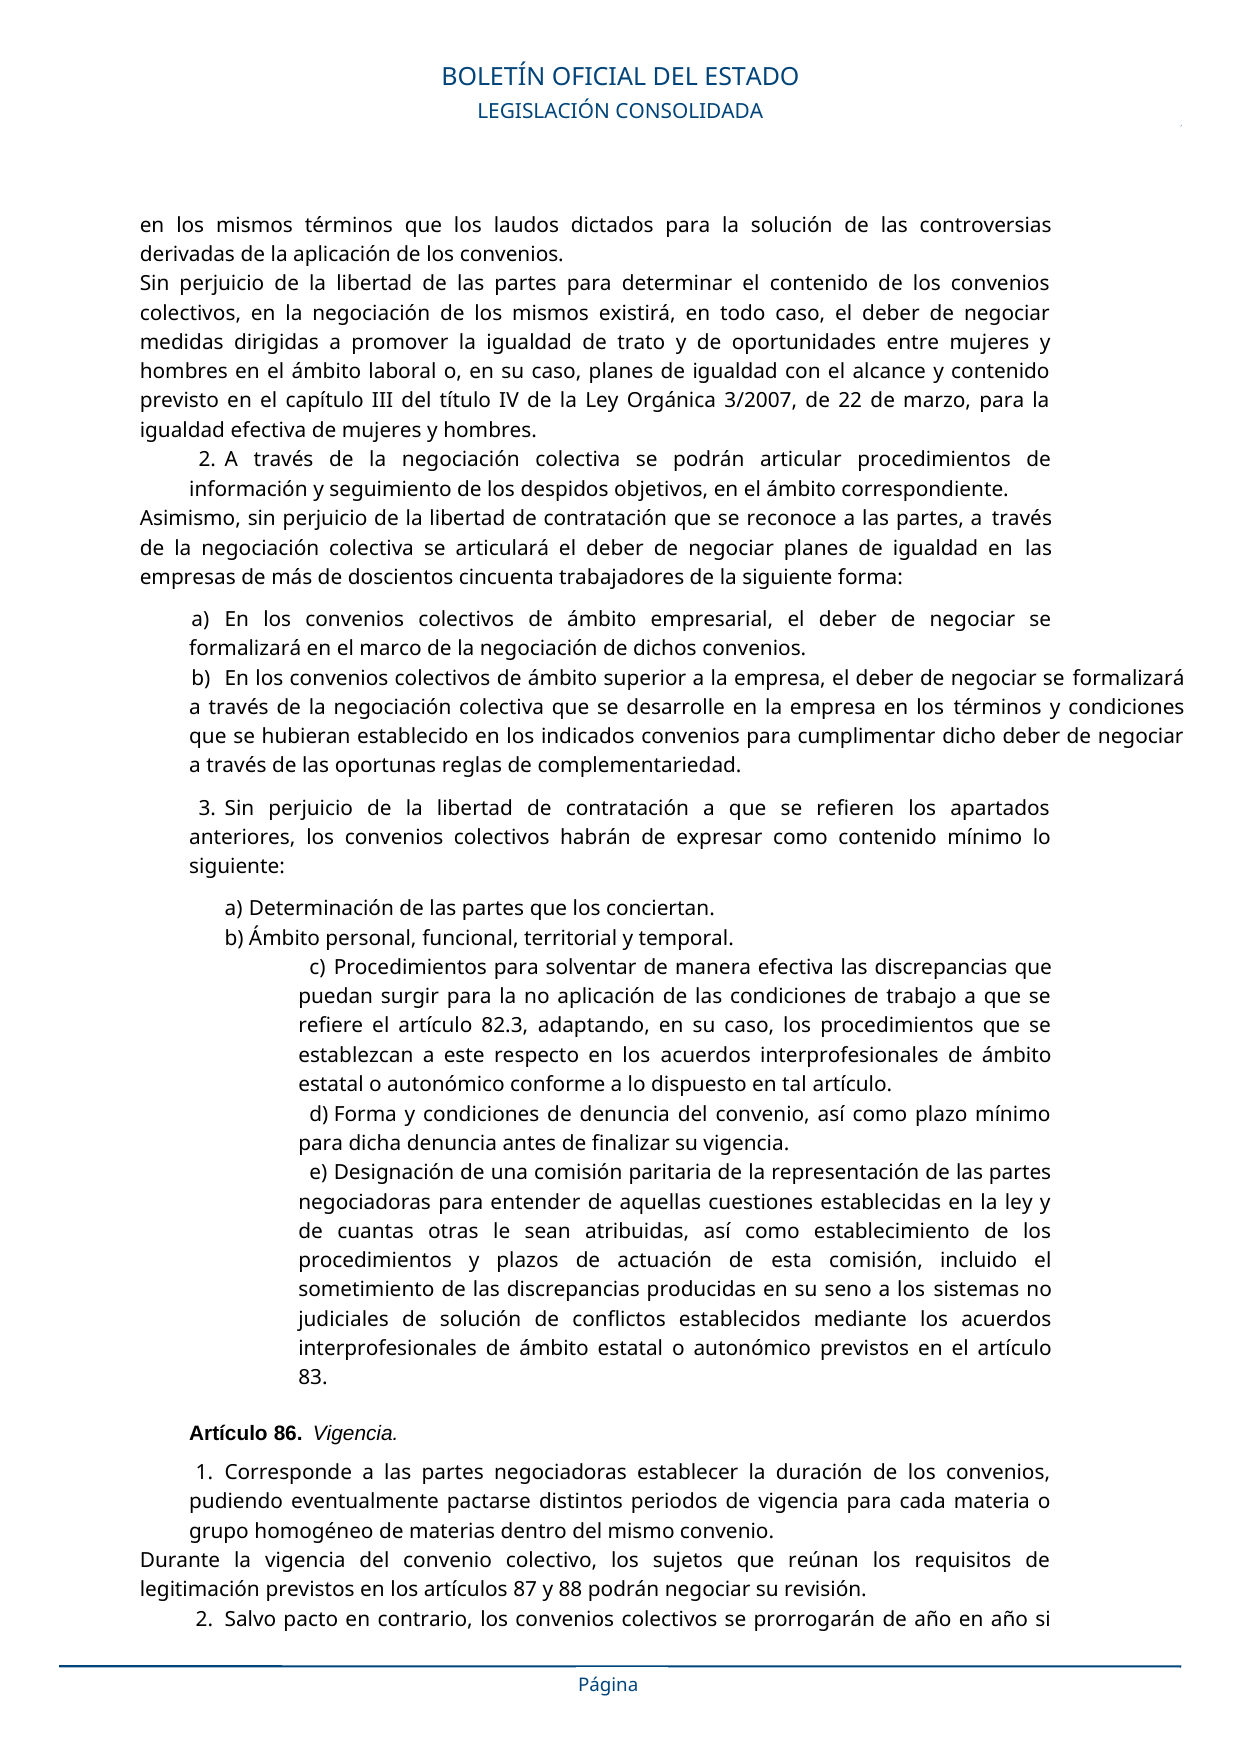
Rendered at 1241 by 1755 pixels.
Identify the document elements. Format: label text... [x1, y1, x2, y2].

list Corresponde a las partes negociadoras establecer la duración de los convenios, pudiendo eventualmente pactarse distintos periodos de vigencia para cada materia o grupo homogéneo de materias dentro del mismo convenio. [160, 1457, 1052, 1544]
list Forma y condiciones de denuncia del convenio, así como plazo mínimo para dicha denuncia antes de finalizar su vigencia. [274, 1099, 1052, 1157]
list Salvo pacto en contrario, los convenios colectivos se prorrogarán de año en año si [160, 1604, 1052, 1632]
text en los mismos términos que los laudos dictados para la solución de las controversias derivadas de la aplicación de los convenios. [139, 210, 1052, 267]
text Sin perjuicio de la libertad de las partes para determinar el contenido de los convenios colectivos, en la negociación de los mismos existirá, en todo caso, el deber de negociar medidas dirigidas a promover la igualdad de trato y de oportunidades entre mujeres y hombres en el ámbito laboral o, en su caso, planes de igualdad con el alcance y contenido previsto en el capítulo III del título IV de la Ley Orgánica 3/2007, de 22 de marzo, para la igualdad efectiva de mujeres y hombres. [139, 268, 1052, 443]
list A través de la negociación colectiva se podrán articular procedimientos de información y seguimiento de los despidos objetivos, en el ámbito correspondiente. [163, 444, 1052, 502]
list Designación de una comisión paritaria de la representación de las partes negociadoras para entender de aquellas cuestiones establecidas en la ley y de cuantas otras le sean atribuidas, así como establecimiento de los procedimientos y plazos de actuación de esta comisión, incluido el sometimiento de las discrepancias producidas en su seno a los sistemas no judiciales de solución de conflictos establecidos mediante los acuerdos interprofesionales de ámbito estatal o autonómico previstos en el artículo 83. [274, 1157, 1052, 1391]
list Sin perjuicio de la libertad de contratación a que se refieren los apartados anteriores, los convenios colectivos habrán de expresar como contenido mínimo lo siguiente: [163, 793, 1052, 879]
list En los convenios colectivos de ámbito empresarial, el deber de negociar se formalizará en el marco de la negociación de dichos convenios. [156, 604, 1052, 662]
list En los convenios colectivos de ámbito superior a la empresa, el deber de negociar se formalizará a través de la negociación colectiva que se desarrolle en la empresa en los términos y condiciones que se hubieran establecido en los indicados convenios para cumplimentar dicho deber de negociar a través de las oportunas reglas de complementariedad. [156, 663, 1184, 779]
list Procedimientos para solventar de manera efectiva las discrepancias que puedan surgir para la no aplicación de las condiciones de trabajo a que se refiere el artículo 82.3, adaptando, en su caso, los procedimientos que se establezcan a este respecto en los acuerdos interprofesionales de ámbito estatal o autonómico conforme a lo dispuesto en tal artículo. [274, 952, 1052, 1098]
text Asimismo, sin perjuicio de la libertad de contratación que se reconoce a las partes, a través de la negociación colectiva se articulará el deber de negociar planes de igualdad en las empresas de más de doscientos cincuenta trabajadores de la siguiente forma: [139, 503, 1052, 590]
list Ámbito personal, funcional, territorial y temporal. [224, 923, 1184, 951]
text Durante la vigencia del convenio colectivo, los sujetos que reúnan los requisitos de legitimación previstos en los artículos 87 y 88 podrán negociar su revisión. [139, 1545, 1052, 1603]
list Determinación de las partes que los conciertan. [224, 893, 1184, 922]
text Artículo 86. Vigencia. [189, 1421, 1184, 1445]
